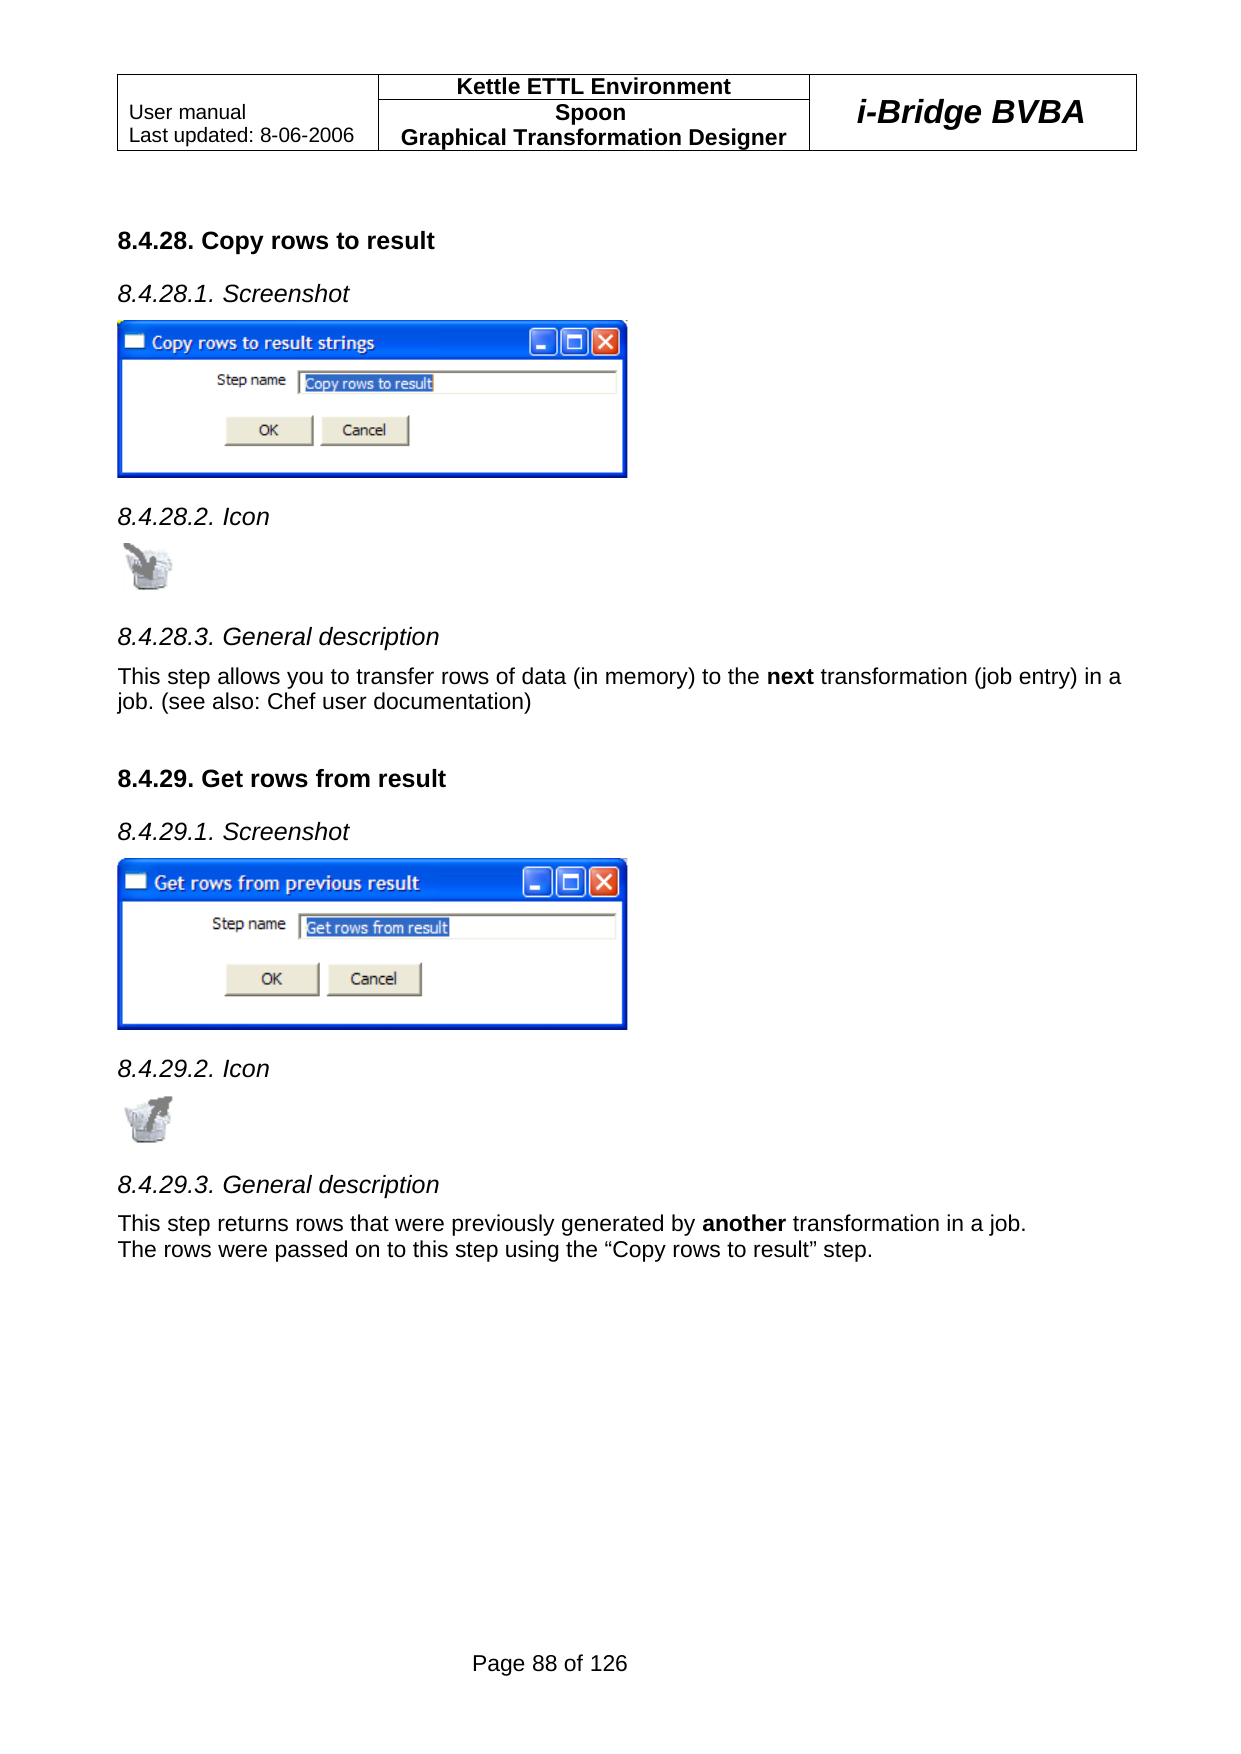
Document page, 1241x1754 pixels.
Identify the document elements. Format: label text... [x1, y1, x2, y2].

subtitle Screenshot [117, 280, 1137, 308]
picture [123, 1095, 174, 1146]
subtitle Copy rows to result [117, 227, 1137, 255]
subtitle Icon [117, 502, 1137, 531]
picture [117, 858, 628, 1030]
text This step returns rows that were previously generated by another transformation in a job. [117, 1211, 1137, 1237]
text This step allows you to transfer rows of data (in memory) to the next transformation (job entry) in a job. (see also: Chef user documentation) [117, 663, 1137, 714]
subtitle General description [117, 1171, 1137, 1198]
subtitle Get rows from result [117, 765, 1137, 793]
picture [123, 543, 174, 593]
picture [117, 320, 628, 478]
text The rows were passed on to this step using the “Copy rows to result” step. [117, 1237, 1137, 1262]
subtitle General description [117, 623, 1137, 651]
subtitle Screenshot [117, 818, 1137, 846]
subtitle Icon [117, 1055, 1137, 1083]
